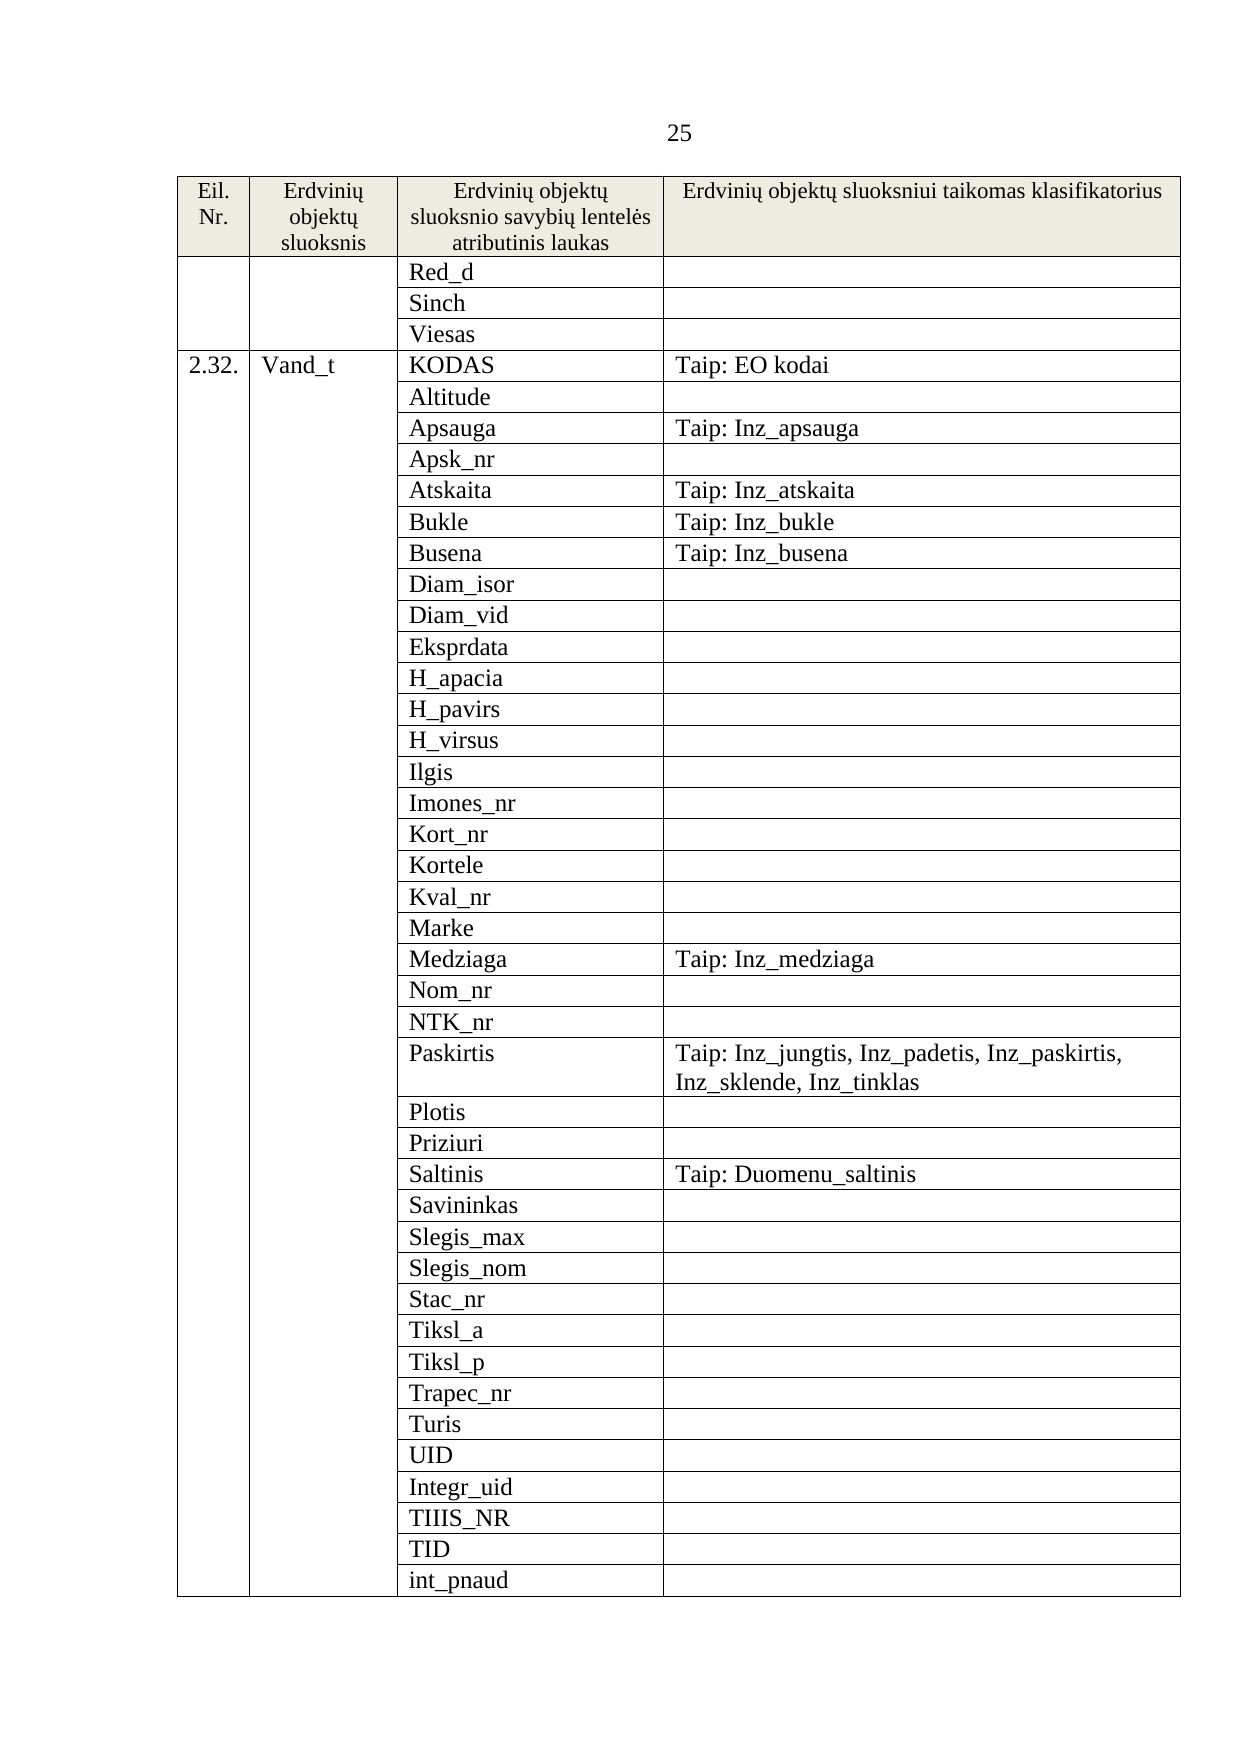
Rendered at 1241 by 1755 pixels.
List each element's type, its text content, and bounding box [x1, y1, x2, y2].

table_cell [664, 663, 1180, 693]
table_cell Sinch [398, 288, 663, 318]
table_cell Slegis_max [398, 1222, 663, 1252]
table_cell Plotis [398, 1097, 663, 1127]
table_cell [664, 694, 1180, 724]
table_cell Bukle [398, 507, 663, 537]
table_header Erdvinių objektų sluoksnio savybių lentelės atributinis laukas [398, 177, 663, 256]
table_cell [664, 601, 1180, 631]
table_cell Priziuri [398, 1128, 663, 1158]
table_cell [664, 569, 1180, 599]
table_cell Diam_isor [398, 569, 663, 599]
table_cell [664, 382, 1180, 412]
table_cell [664, 1534, 1180, 1564]
table_cell Eksprdata [398, 632, 663, 662]
table_cell Taip: Duomenu_saltinis [664, 1159, 1180, 1189]
table_cell Taip: Inz_jungtis, Inz_padetis, Inz_paskirtis, Inz_sklende, Inz_tinklas [664, 1038, 1180, 1096]
table_cell Paskirtis [398, 1038, 663, 1096]
table_cell [664, 1097, 1180, 1127]
table_cell H_apacia [398, 663, 663, 693]
table_cell int_pnaud [398, 1565, 663, 1596]
table_cell [664, 1440, 1180, 1471]
table_cell Red_d [398, 257, 663, 287]
table_cell Taip: Inz_atskaita [664, 476, 1180, 506]
table_cell TIIIS_NR [398, 1503, 663, 1533]
table_cell Vand_t [250, 351, 397, 1596]
table_cell Busena [398, 538, 663, 568]
table_cell H_pavirs [398, 694, 663, 724]
table_cell [664, 632, 1180, 662]
table_cell [664, 1315, 1180, 1346]
table_cell [664, 1347, 1180, 1377]
table_cell [664, 288, 1180, 318]
table_header Erdvinių objektų sluoksniui taikomas klasifikatorius [664, 177, 1180, 256]
table_cell [178, 257, 249, 349]
table_cell Apsk_nr [398, 444, 663, 474]
table_cell Ilgis [398, 757, 663, 787]
table_cell Kortele [398, 851, 663, 881]
table_cell Imones_nr [398, 788, 663, 818]
table_cell Taip: Inz_bukle [664, 507, 1180, 537]
table_cell Trapec_nr [398, 1378, 663, 1408]
table_cell Kval_nr [398, 882, 663, 912]
table_cell [664, 1222, 1180, 1252]
table_cell Medziaga [398, 944, 663, 974]
table_cell Stac_nr [398, 1284, 663, 1314]
table_cell Saltinis [398, 1159, 663, 1189]
table_cell Turis [398, 1409, 663, 1439]
table_cell [664, 976, 1180, 1006]
table_cell [664, 882, 1180, 912]
table_cell [664, 1128, 1180, 1158]
table_cell [664, 1190, 1180, 1221]
table_cell Taip: Inz_apsauga [664, 413, 1180, 443]
table_cell [664, 819, 1180, 849]
table_cell UID [398, 1440, 663, 1471]
table_cell [664, 788, 1180, 818]
table_cell [664, 1409, 1180, 1439]
table_cell Tiksl_p [398, 1347, 663, 1377]
table_cell [664, 1378, 1180, 1408]
table_cell [664, 319, 1180, 349]
table_cell Apsauga [398, 413, 663, 443]
table_cell 2.32. [178, 351, 249, 1596]
table_cell Marke [398, 913, 663, 943]
table_cell [664, 1472, 1180, 1502]
table_cell [664, 1503, 1180, 1533]
table_cell [664, 913, 1180, 943]
table_cell Tiksl_a [398, 1315, 663, 1346]
table_cell Savininkas [398, 1190, 663, 1221]
table_cell Taip: Inz_busena [664, 538, 1180, 568]
table_cell Viesas [398, 319, 663, 349]
table_cell Diam_vid [398, 601, 663, 631]
table_cell Altitude [398, 382, 663, 412]
table_cell [664, 1253, 1180, 1283]
table_cell NTK_nr [398, 1007, 663, 1037]
table_cell [664, 1007, 1180, 1037]
table_cell Taip: Inz_medziaga [664, 944, 1180, 974]
table_cell Atskaita [398, 476, 663, 506]
table_cell TID [398, 1534, 663, 1564]
table_cell [250, 257, 397, 349]
table_cell Integr_uid [398, 1472, 663, 1502]
table_cell Nom_nr [398, 976, 663, 1006]
table_cell [664, 257, 1180, 287]
table_cell [664, 1565, 1180, 1596]
table_cell [664, 1284, 1180, 1314]
table_cell Slegis_nom [398, 1253, 663, 1283]
table_cell KODAS [398, 351, 663, 381]
table_header Erdvinių objektų sluoksnis [250, 177, 397, 256]
table_cell Taip: EO kodai [664, 351, 1180, 381]
table_cell H_virsus [398, 726, 663, 756]
table_cell [664, 757, 1180, 787]
table_cell [664, 851, 1180, 881]
table_cell Kort_nr [398, 819, 663, 849]
table_cell [664, 726, 1180, 756]
table_cell [664, 444, 1180, 474]
table_header Eil. Nr. [178, 177, 249, 256]
